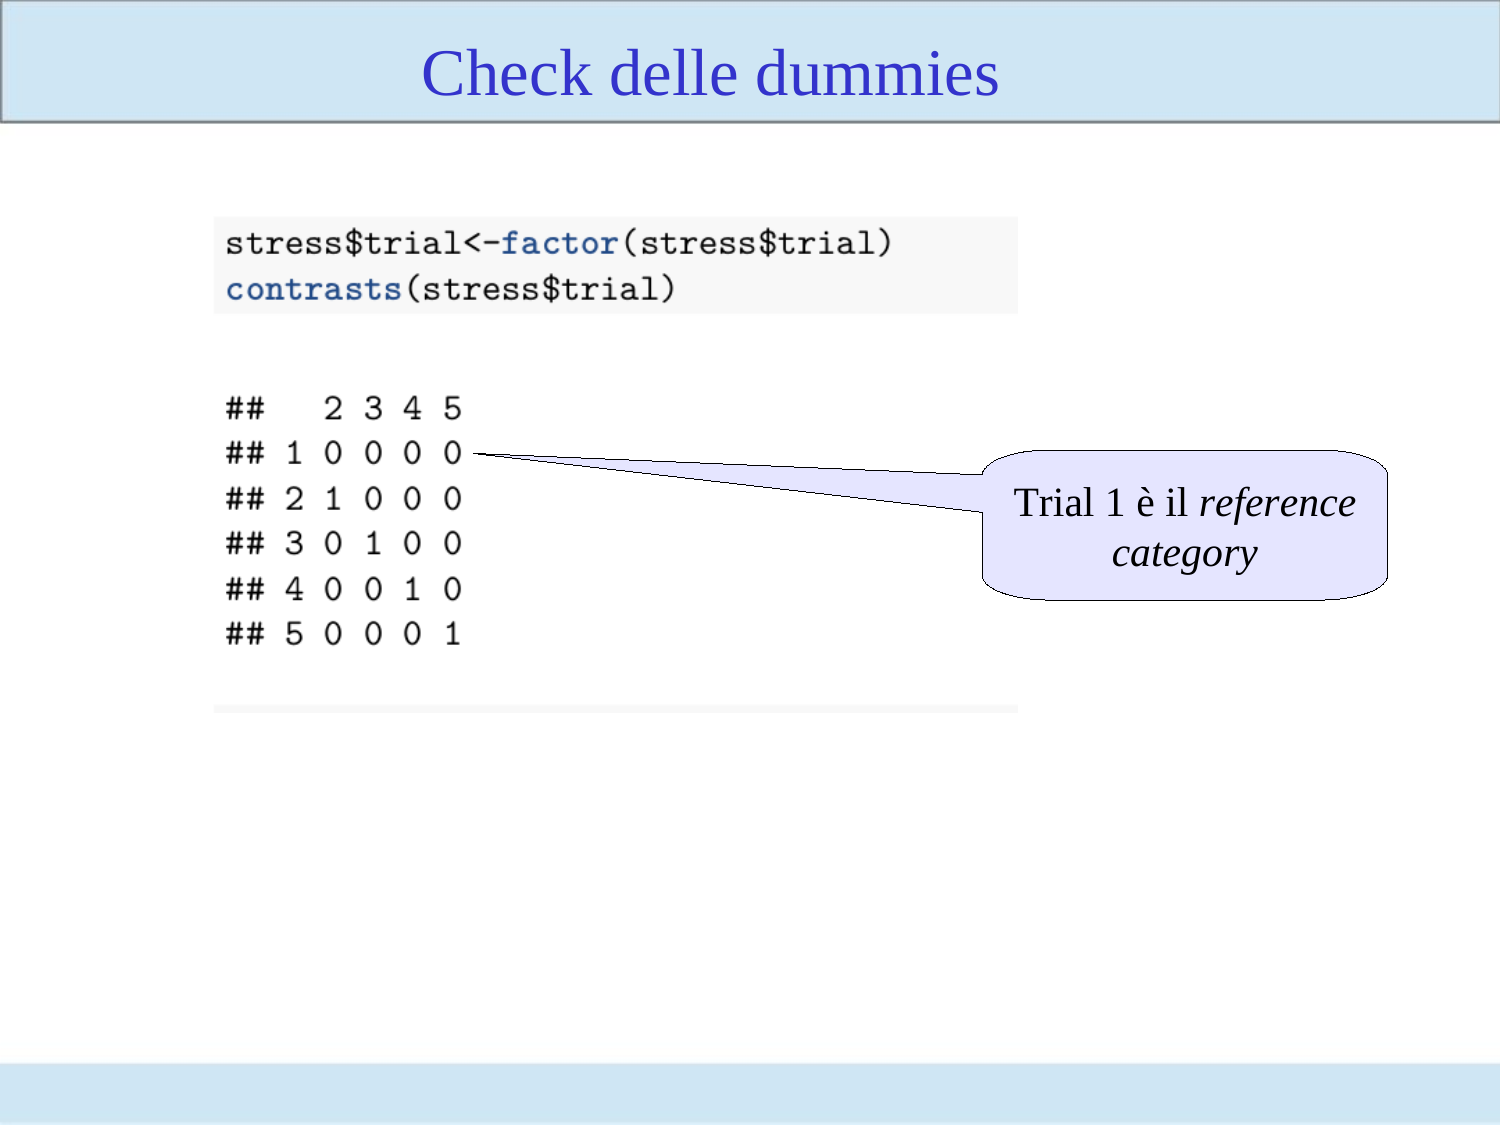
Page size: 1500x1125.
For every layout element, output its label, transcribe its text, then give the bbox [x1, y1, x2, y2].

title Check delle dummies [230, 19, 1193, 120]
text_box Trial 1 è il reference category [473, 450, 1388, 601]
picture [0, 0, 1500, 1125]
